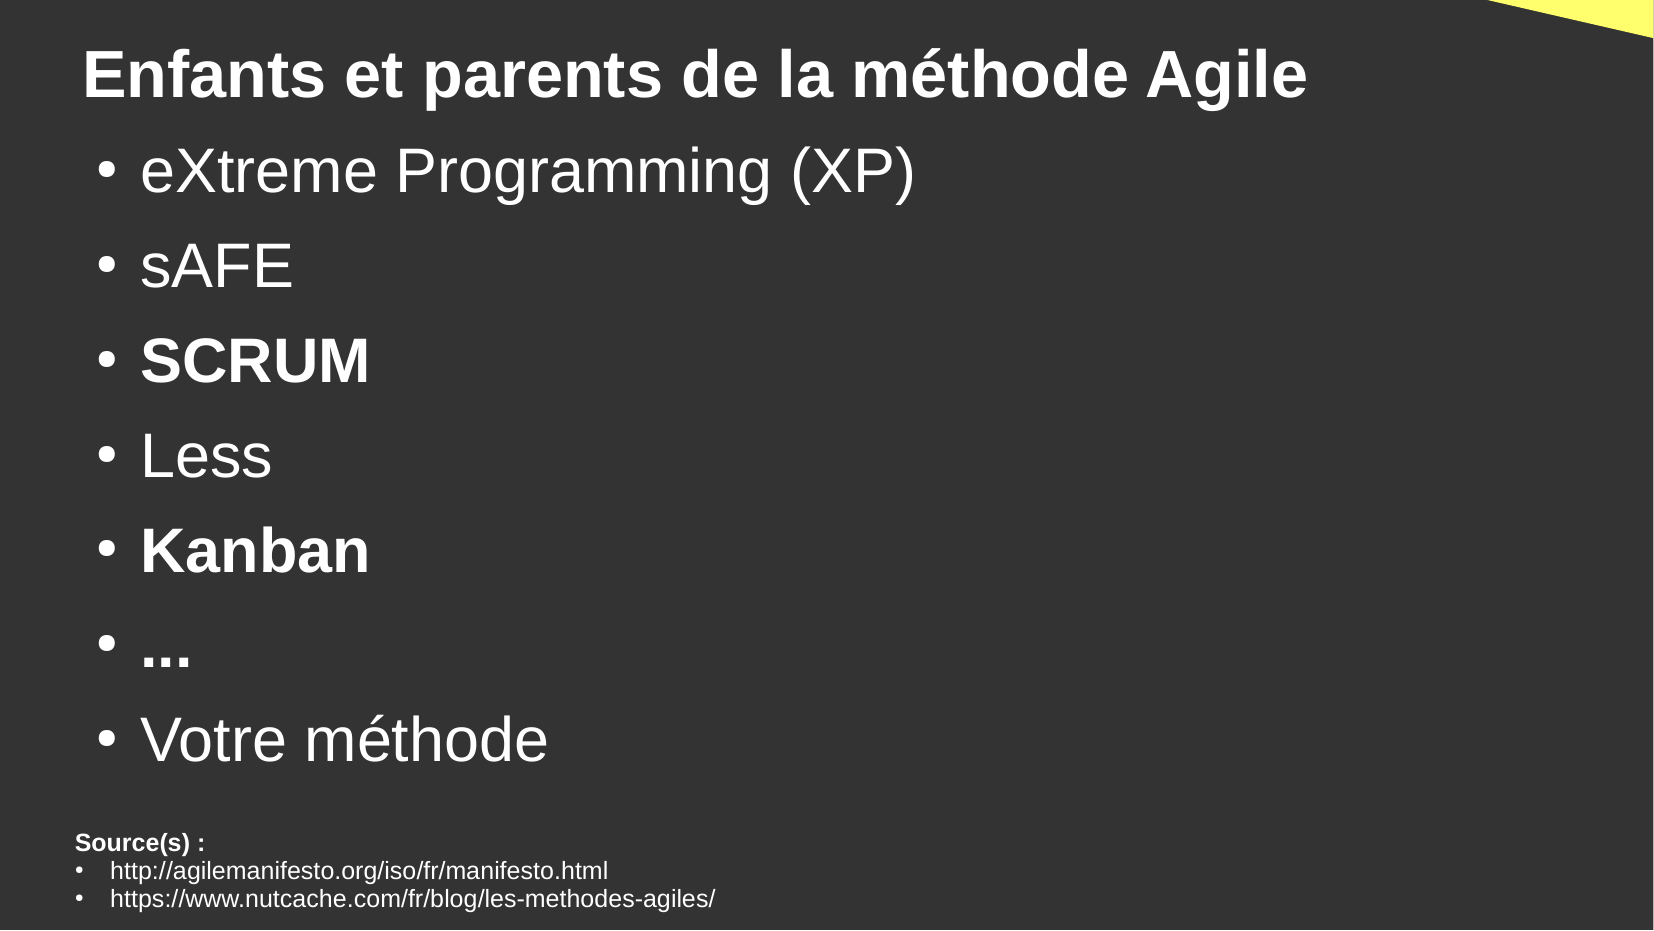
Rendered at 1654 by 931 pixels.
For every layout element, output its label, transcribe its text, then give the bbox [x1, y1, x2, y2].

text_box [1487, 0, 1654, 39]
list eXtreme Programming (XP) sAFE SCRUM Less Kanban ... Votre méthode [80, 135, 1620, 777]
title Enfants et parents de la méthode Agile [82, 37, 1571, 122]
text_box Source(s) : http://agilemanifesto.org/iso/fr/manifesto.html https://www.nutcache.com/fr/blog/les-methodes-agiles/ [59, 821, 1546, 920]
